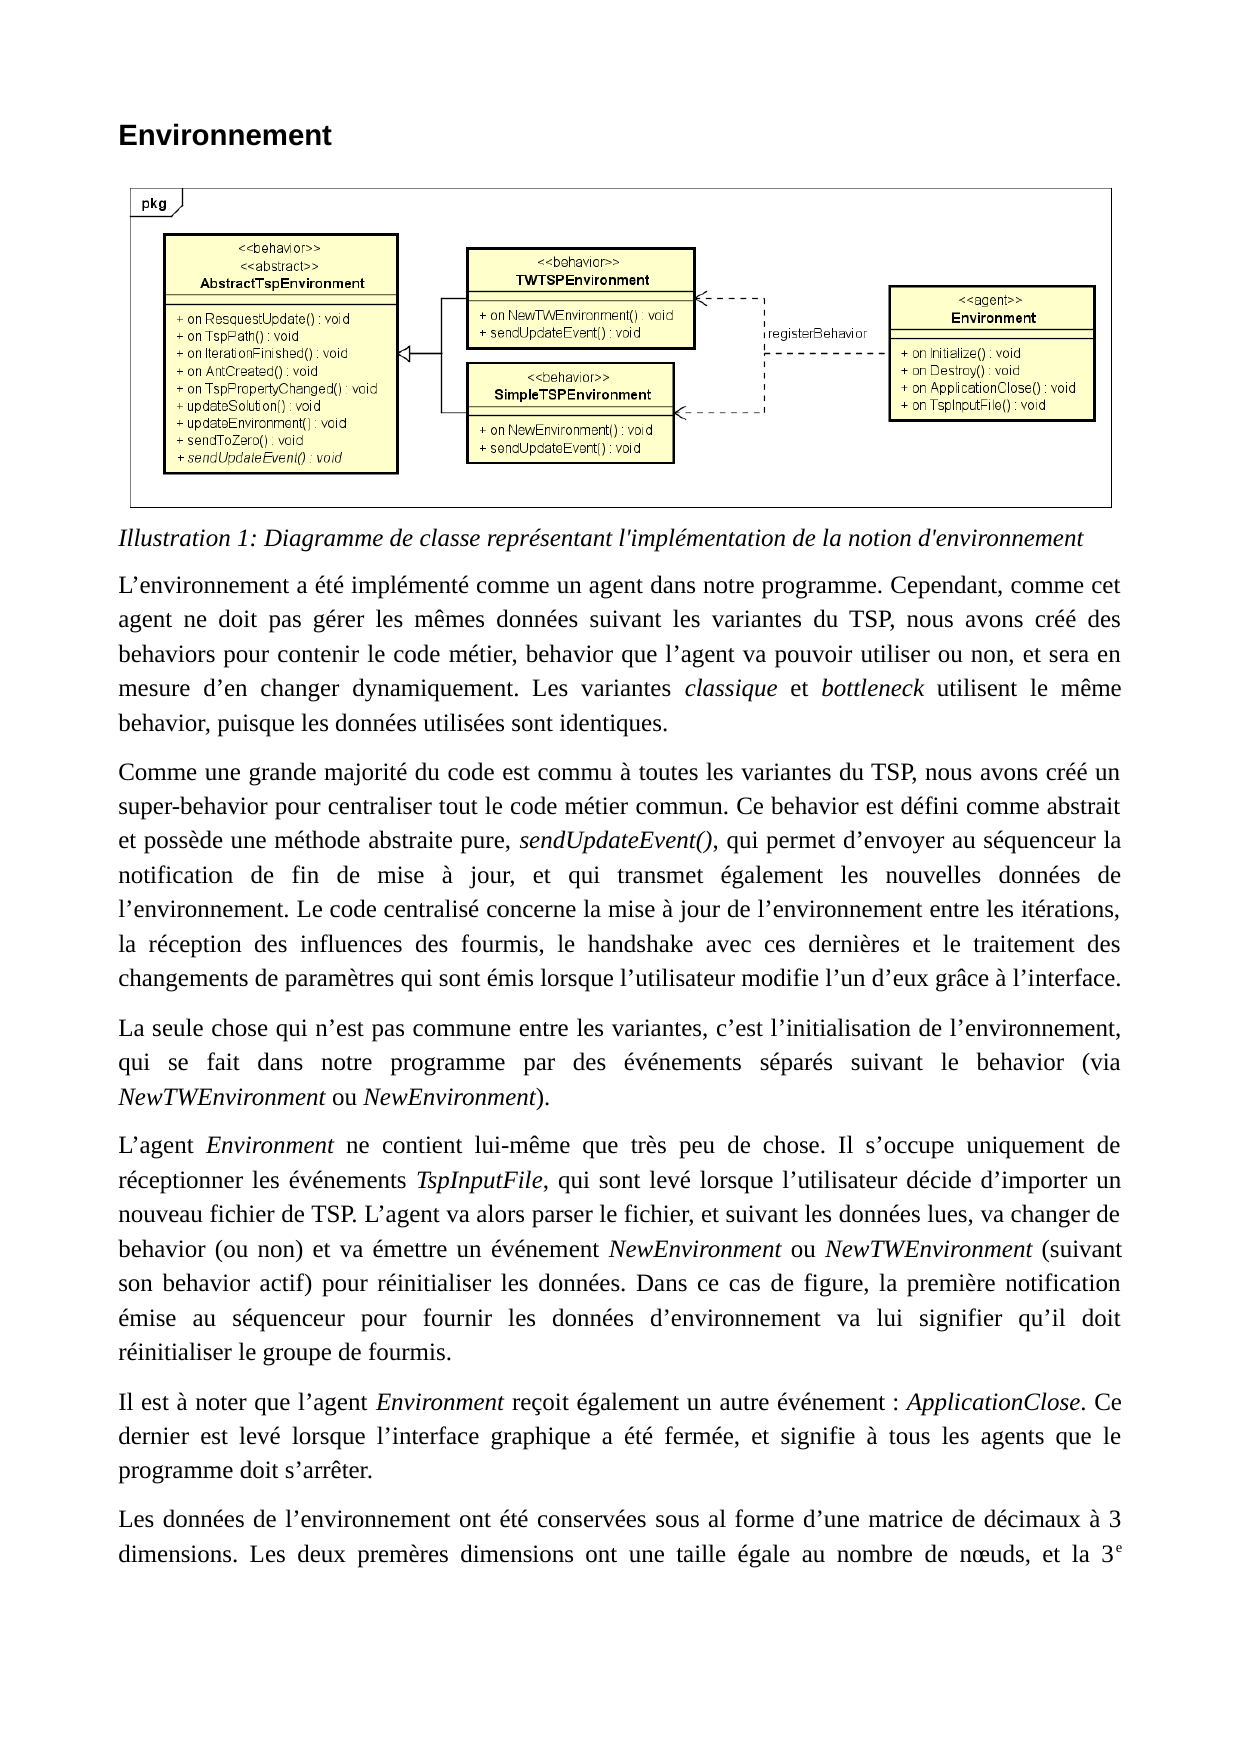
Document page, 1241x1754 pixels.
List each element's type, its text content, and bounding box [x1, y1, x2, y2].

text Illustration 1: Diagramme de classe représentant l'implémentation de la notion d'environnement [118, 518, 1122, 552]
text L’environnement a été implémenté comme un agent dans notre programme. Cependant, comme cet agent ne doit pas gérer les mêmes données suivant les variantes du TSP, nous avons créé des behaviors pour contenir le code métier, behavior que l’agent va pouvoir utiliser ou non, et sera en mesure d’en changer dynamiquement. Les variantes classique et bottleneck utilisent le même behavior, puisque les données utilisées sont identiques. [118, 552, 1122, 736]
text Les données de l’environnement ont été conservées sous al forme d’une matrice de décimaux à 3 dimensions. Les deux premères dimensions ont une taille égale au nombre de nœuds, et la 3e [118, 1504, 1122, 1568]
text L’agent Environment ne contient lui-même que très peu de chose. Il s’occupe uniquement de réceptionner les événements TspInputFile, qui sont levé lorsque l’utilisateur décide d’importer un nouveau fichier de TSP. L’agent va alors parser le fichier, et suivant les données lues, va changer de behavior (ou non) et va émettre un événement NewEnvironment ou NewTWEnvironment (suivant son behavior actif) pour réinitialiser les données. Dans ce cas de figure, la première notification émise au séquenceur pour fournir les données d’environnement va lui signifier qu’il doit réinitialiser le groupe de fourmis. [118, 1131, 1122, 1366]
subtitle Environnement [118, 118, 1122, 152]
text Il est à noter que l’agent Environment reçoit également un autre événement : ApplicationClose. Ce dernier est levé lorsque l’interface graphique a été fermée, et signifie à tous les agents que le programme doit s’arrêter. [118, 1387, 1122, 1484]
text La seule chose qui n’est pas commune entre les variantes, c’est l’initialisation de l’environnement, qui se fait dans notre programme par des événements séparés suivant le behavior (via NewTWEnvironment ou NewEnvironment). [118, 1013, 1122, 1110]
picture [118, 176, 1123, 518]
text Comme une grande majorité du code est commu à toutes les variantes du TSP, nous avons créé un super-behavior pour centraliser tout le code métier commun. Ce behavior est défini comme abstrait et possède une méthode abstraite pure, sendUpdateEvent(), qui permet d’envoyer au séquenceur la notification de fin de mise à jour, et qui transmet également les nouvelles données de l’environnement. Le code centralisé concerne la mise à jour de l’environnement entre les itérations, la réception des influences des fourmis, le handshake avec ces dernières et le traitement des changements de paramètres qui sont émis lorsque l’utilisateur modifie l’un d’eux grâce à l’interface. [118, 757, 1122, 992]
text [118, 164, 1122, 176]
